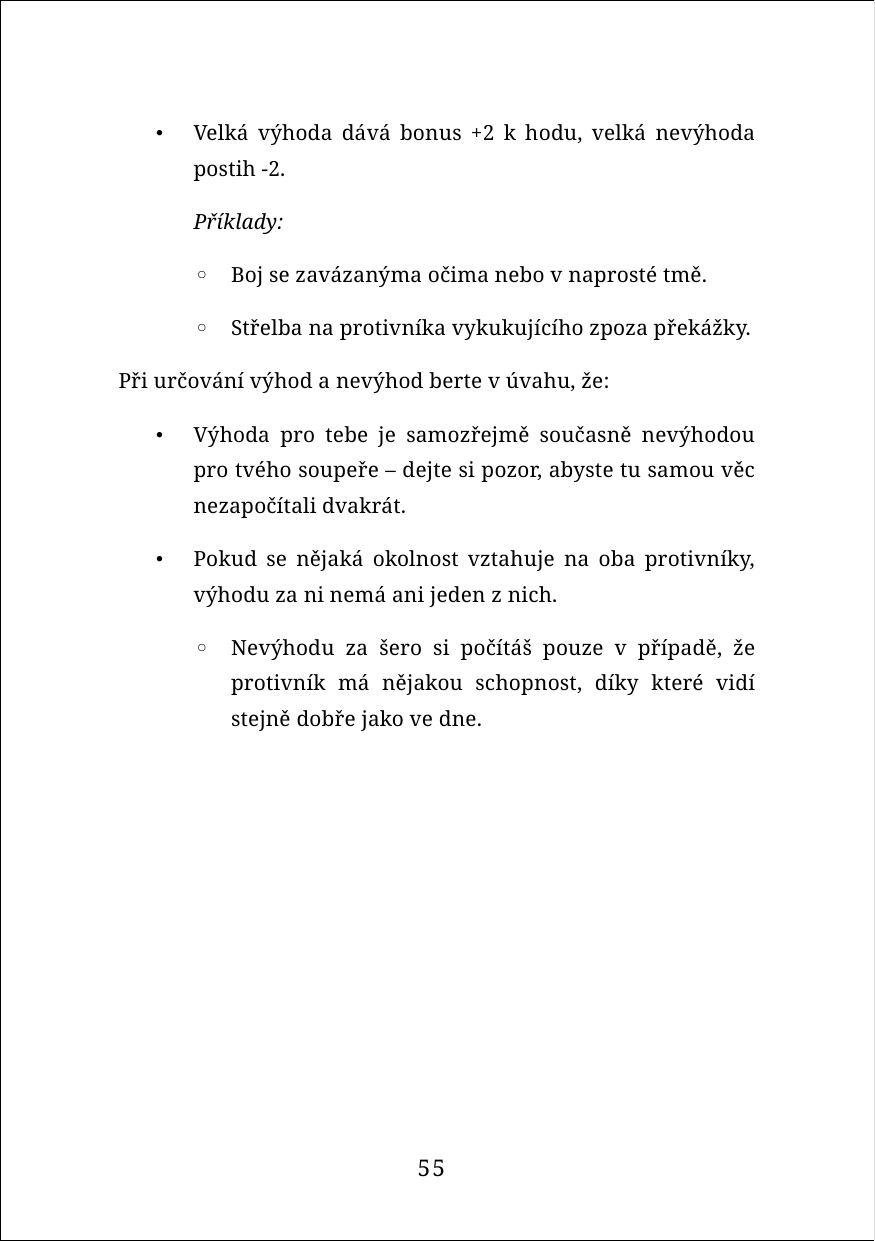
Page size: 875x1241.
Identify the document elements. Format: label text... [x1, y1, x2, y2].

list Příklady: [156, 207, 756, 235]
list Střelba na protivníka vykukujícího zpoza překážky. [193, 313, 756, 342]
text Při určování výhod a nevýhod berte v úvahu, že: [118, 367, 756, 395]
list Výhoda pro tebe je samozřejmě současně nevýhodou pro tvého soupeře – dejte si pozor, abyste tu samou věc nezapočítali dvakrát. [156, 420, 756, 519]
list Boj se zavázanýma očima nebo v naprosté tmě. [193, 260, 756, 289]
list Nevýhodu za šero si počítáš pouze v případě, že protivník má nějakou schopnost, díky které vidí stejně dobře jako ve dne. [193, 633, 756, 732]
list Velká výhoda dává bonus +2 k hodu, velká nevýhoda postih -2. [156, 118, 756, 182]
list Pokud se nějaká okolnost vztahuje na oba protivníky, výhodu za ni nemá ani jeden z nich. [156, 544, 756, 608]
